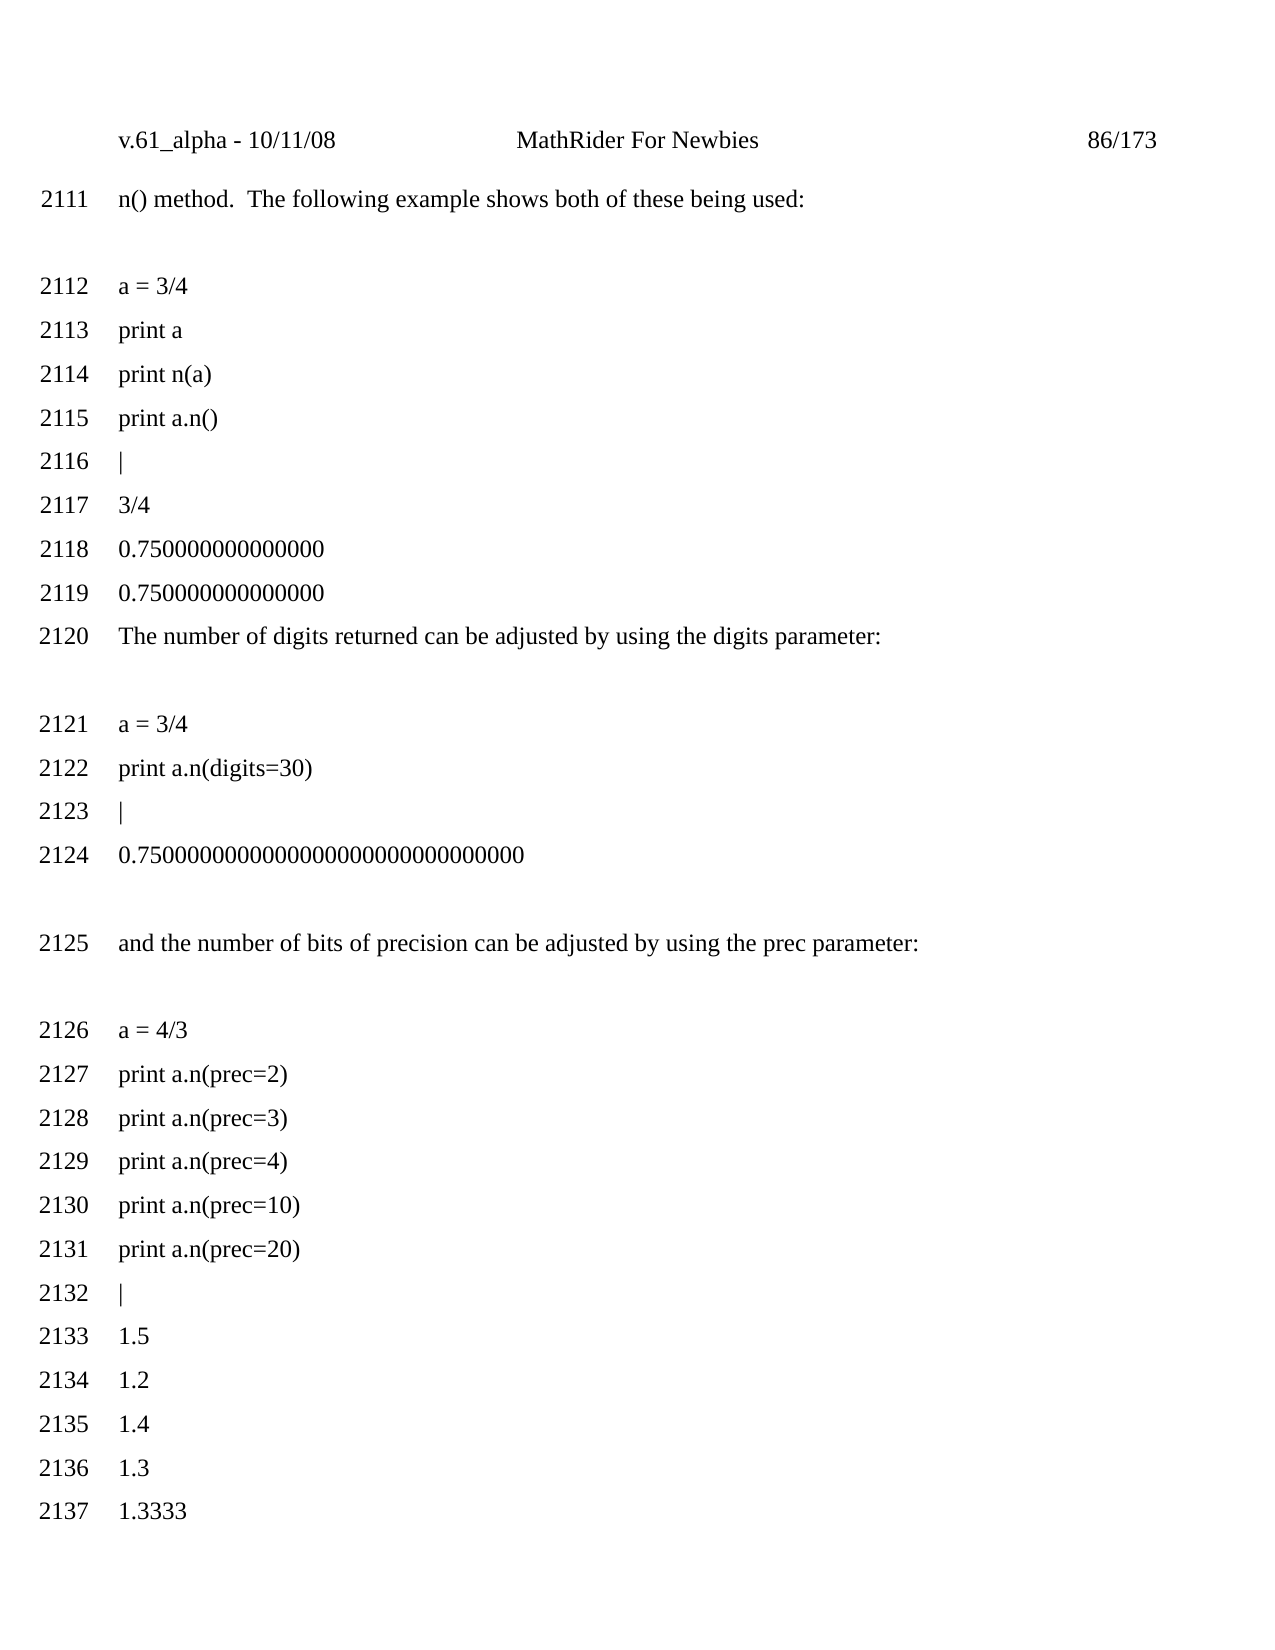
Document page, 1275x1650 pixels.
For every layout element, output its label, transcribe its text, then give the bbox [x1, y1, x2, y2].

text 0.750000000000000 [118, 534, 1157, 563]
text a = 3/4 [118, 709, 1157, 738]
text print n(a) [118, 359, 1157, 388]
text | [118, 796, 1157, 825]
text print a.n(prec=20) [118, 1234, 1157, 1263]
text 1.2 [118, 1365, 1157, 1394]
text 1.3 [118, 1453, 1157, 1481]
text 1.4 [118, 1409, 1157, 1438]
text and the number of bits of precision can be adjusted by using the prec parameter: [118, 928, 1157, 956]
text 0.7500000000000000000000000000000 [118, 840, 1157, 869]
text | [118, 1278, 1157, 1306]
text print a.n() [118, 403, 1157, 431]
text The number of digits returned can be adjusted by using the digits parameter: [118, 621, 1157, 650]
text print a.n(prec=10) [118, 1190, 1157, 1219]
text a = 3/4 [118, 271, 1157, 300]
text 1.3333 [118, 1496, 1157, 1525]
text print a.n(digits=30) [118, 753, 1157, 781]
text n() method. The following example shows both of these being used: [118, 184, 1157, 213]
text print a.n(prec=2) [118, 1059, 1157, 1088]
text print a.n(prec=3) [118, 1103, 1157, 1131]
text print a.n(prec=4) [118, 1146, 1157, 1175]
text 1.5 [118, 1321, 1157, 1350]
text print a [118, 315, 1157, 344]
text a = 4/3 [118, 1015, 1157, 1044]
text 0.750000000000000 [118, 578, 1157, 606]
text | [118, 446, 1157, 475]
text 3/4 [118, 490, 1157, 519]
